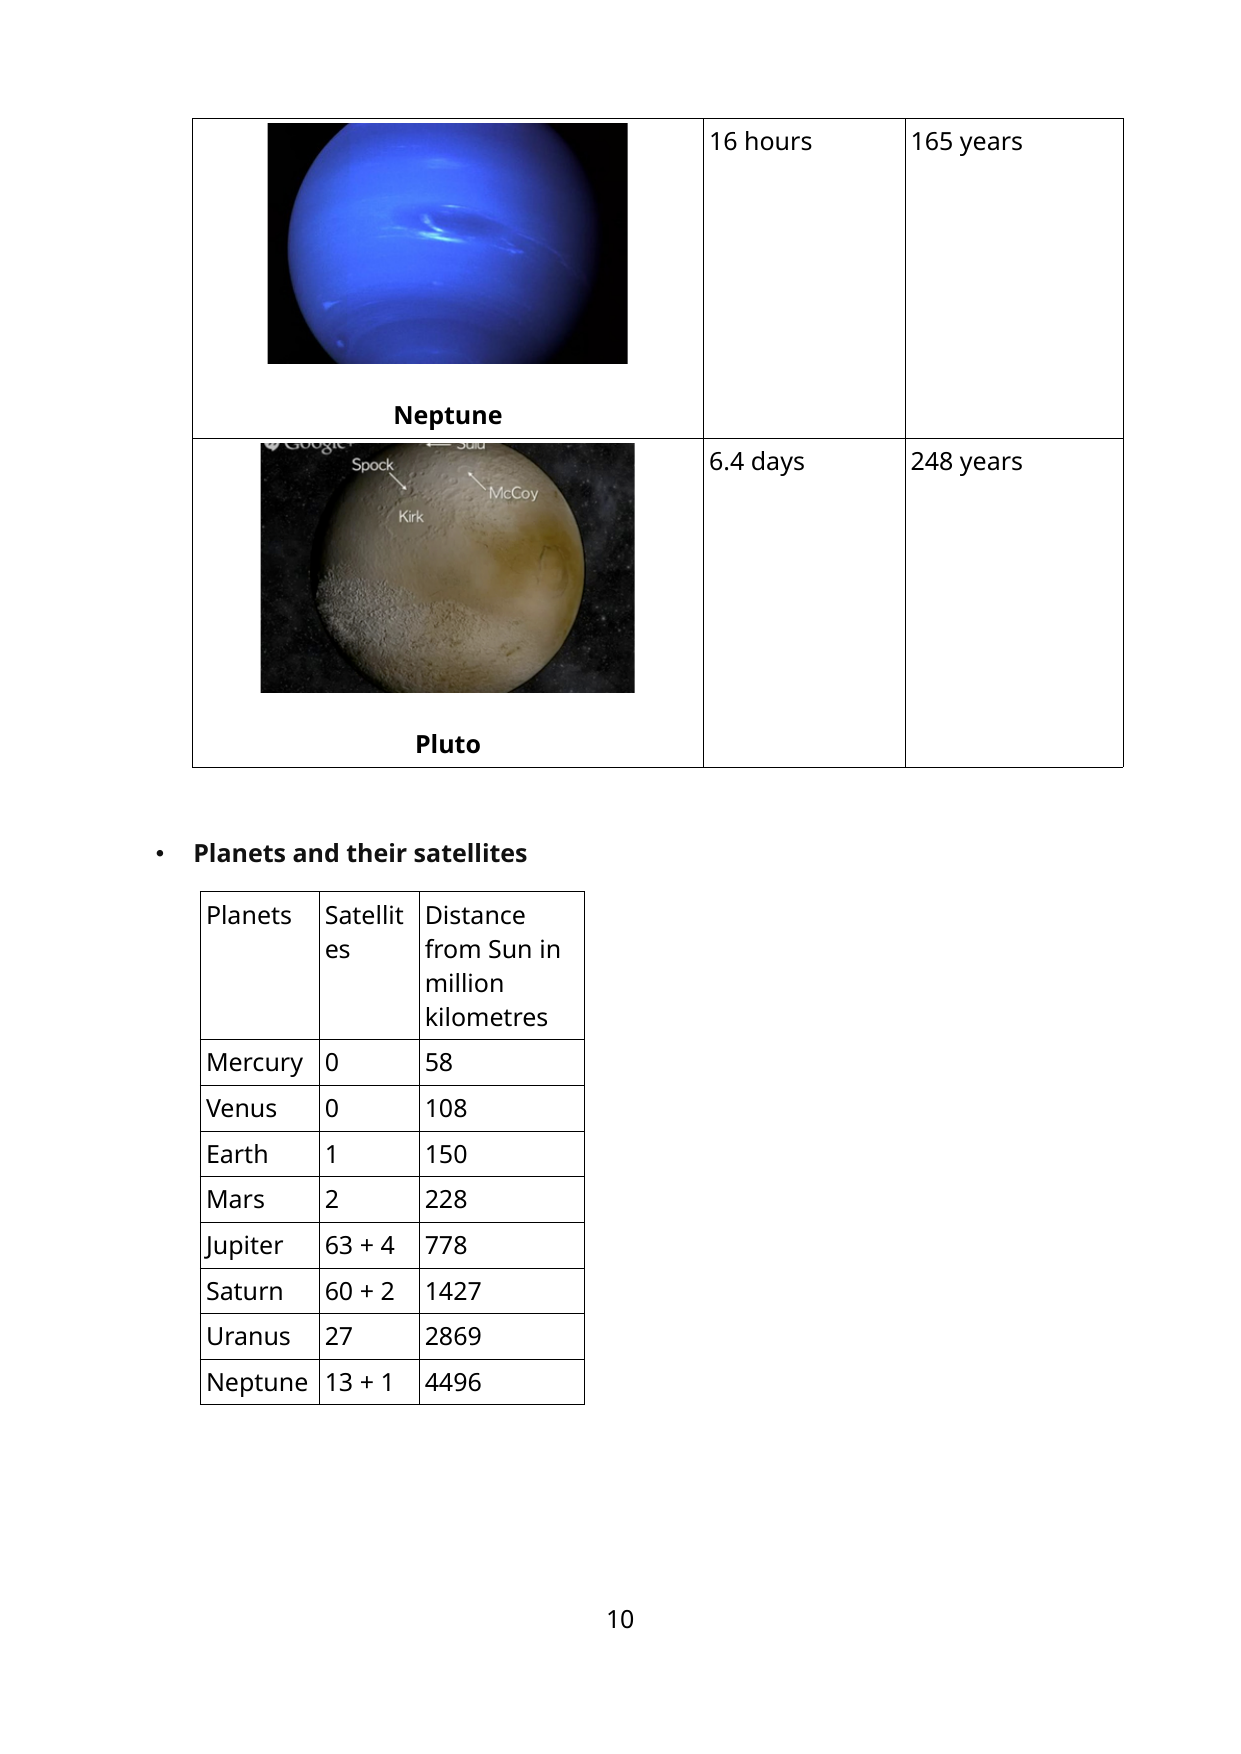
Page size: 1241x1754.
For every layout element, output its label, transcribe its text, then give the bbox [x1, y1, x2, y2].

table_cell Neptune [193, 119, 703, 438]
picture [267, 123, 628, 364]
table_cell 63 + 4 [320, 1223, 419, 1267]
table_cell 165 years [906, 119, 1123, 438]
table_cell 228 [420, 1177, 584, 1222]
table_cell 4496 [420, 1360, 584, 1404]
table_cell Saturn [201, 1269, 319, 1313]
table_cell 2869 [420, 1314, 584, 1359]
table_cell 2 [320, 1177, 419, 1222]
table_cell Uranus [201, 1314, 319, 1359]
table_cell 16 hours [704, 119, 905, 438]
picture [260, 443, 635, 693]
list Planets and their satellites [156, 836, 1122, 870]
table_cell Pluto [193, 439, 703, 767]
table_cell 108 [420, 1086, 584, 1131]
table_cell 1 [320, 1132, 419, 1176]
table_cell Venus [201, 1086, 319, 1131]
table_cell 58 [420, 1040, 584, 1085]
table_cell Mars [201, 1177, 319, 1222]
table_cell 27 [320, 1314, 419, 1359]
table_cell 60 + 2 [320, 1269, 419, 1313]
table_cell Mercury [201, 1040, 319, 1085]
table_header Distance from Sun in million kilometres [420, 892, 584, 1039]
table_cell 150 [420, 1132, 584, 1176]
table_header Satellites [320, 892, 419, 1039]
table_cell 6.4 days [704, 439, 905, 767]
table_header Planets [201, 892, 319, 1039]
table_cell Neptune [201, 1360, 319, 1404]
table_cell Jupiter [201, 1223, 319, 1267]
table_cell 1427 [420, 1269, 584, 1313]
table_cell Earth [201, 1132, 319, 1176]
table_cell 778 [420, 1223, 584, 1267]
table_cell 0 [320, 1040, 419, 1085]
table_cell 248 years [906, 439, 1123, 767]
table_cell 0 [320, 1086, 419, 1131]
table_cell 13 + 1 [320, 1360, 419, 1404]
